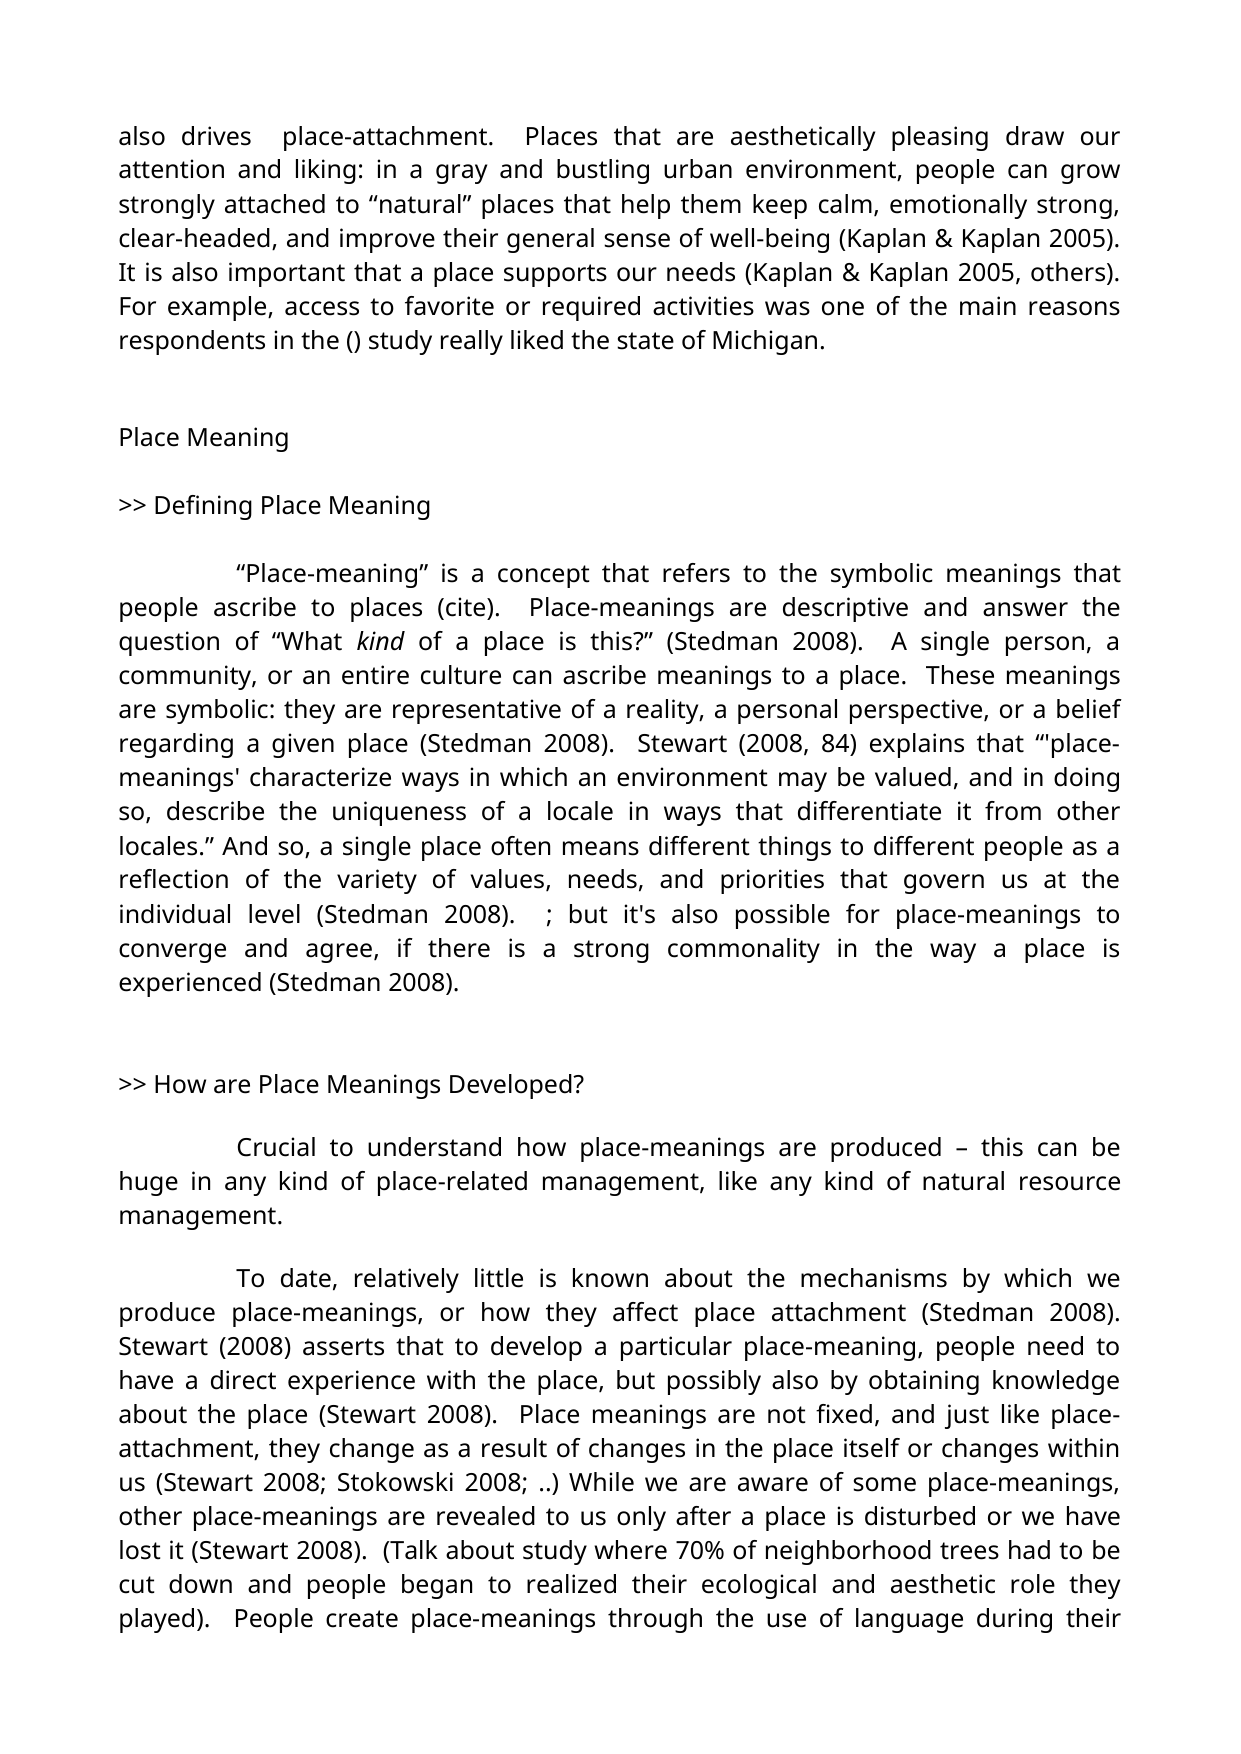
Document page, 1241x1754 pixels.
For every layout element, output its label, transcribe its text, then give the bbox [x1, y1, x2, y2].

text also drives place-attachment. Places that are aesthetically pleasing draw our attention and liking: in a gray and bustling urban environment, people can grow strongly attached to “natural” places that help them keep calm, emotionally strong, clear-headed, and improve their general sense of well-being (Kaplan & Kaplan 2005). It is also important that a place supports our needs (Kaplan & Kaplan 2005, others). For example, access to favorite or required activities was one of the main reasons respondents in the () study really liked the state of Michigan. [118, 118, 1122, 357]
text Crucial to understand how place-meanings are produced – this can be huge in any kind of place-related management, like any kind of natural resource management. [118, 1129, 1122, 1232]
text >> Defining Place Meaning [118, 487, 1122, 522]
text “Place-meaning” is a concept that refers to the symbolic meanings that people ascribe to places (cite). Place-meanings are descriptive and answer the question of “What kind of a place is this?” (Stedman 2008). A single person, a community, or an entire culture can ascribe meanings to a place. These meanings are symbolic: they are representative of a reality, a personal perspective, or a belief regarding a given place (Stedman 2008). Stewart (2008, 84) explains that “'place-meanings' characterize ways in which an environment may be valued, and in doing so, describe the uniqueness of a locale in ways that differentiate it from other locales.” And so, a single place often means different things to different people as a reflection of the variety of values, needs, and priorities that govern us at the individual level (Stedman 2008). ; but it's also possible for place-meanings to converge and agree, if there is a strong commonality in the way a place is experienced (Stedman 2008). [118, 556, 1122, 998]
text To date, relatively little is known about the mechanisms by which we produce place-meanings, or how they affect place attachment (Stedman 2008). Stewart (2008) asserts that to develop a particular place-meaning, people need to have a direct experience with the place, but possibly also by obtaining knowledge about the place (Stewart 2008). Place meanings are not fixed, and just like place-attachment, they change as a result of changes in the place itself or changes within us (Stewart 2008; Stokowski 2008; ..) While we are aware of some place-meanings, other place-meanings are revealed to us only after a place is disturbed or we have lost it (Stewart 2008). (Talk about study where 70% of neighborhood trees had to be cut down and people began to realized their ecological and aesthetic role they played). People create place-meanings through the use of language during their [118, 1260, 1122, 1635]
text >> How are Place Meanings Developed? [118, 1067, 1122, 1101]
text Place Meaning [118, 419, 1122, 453]
